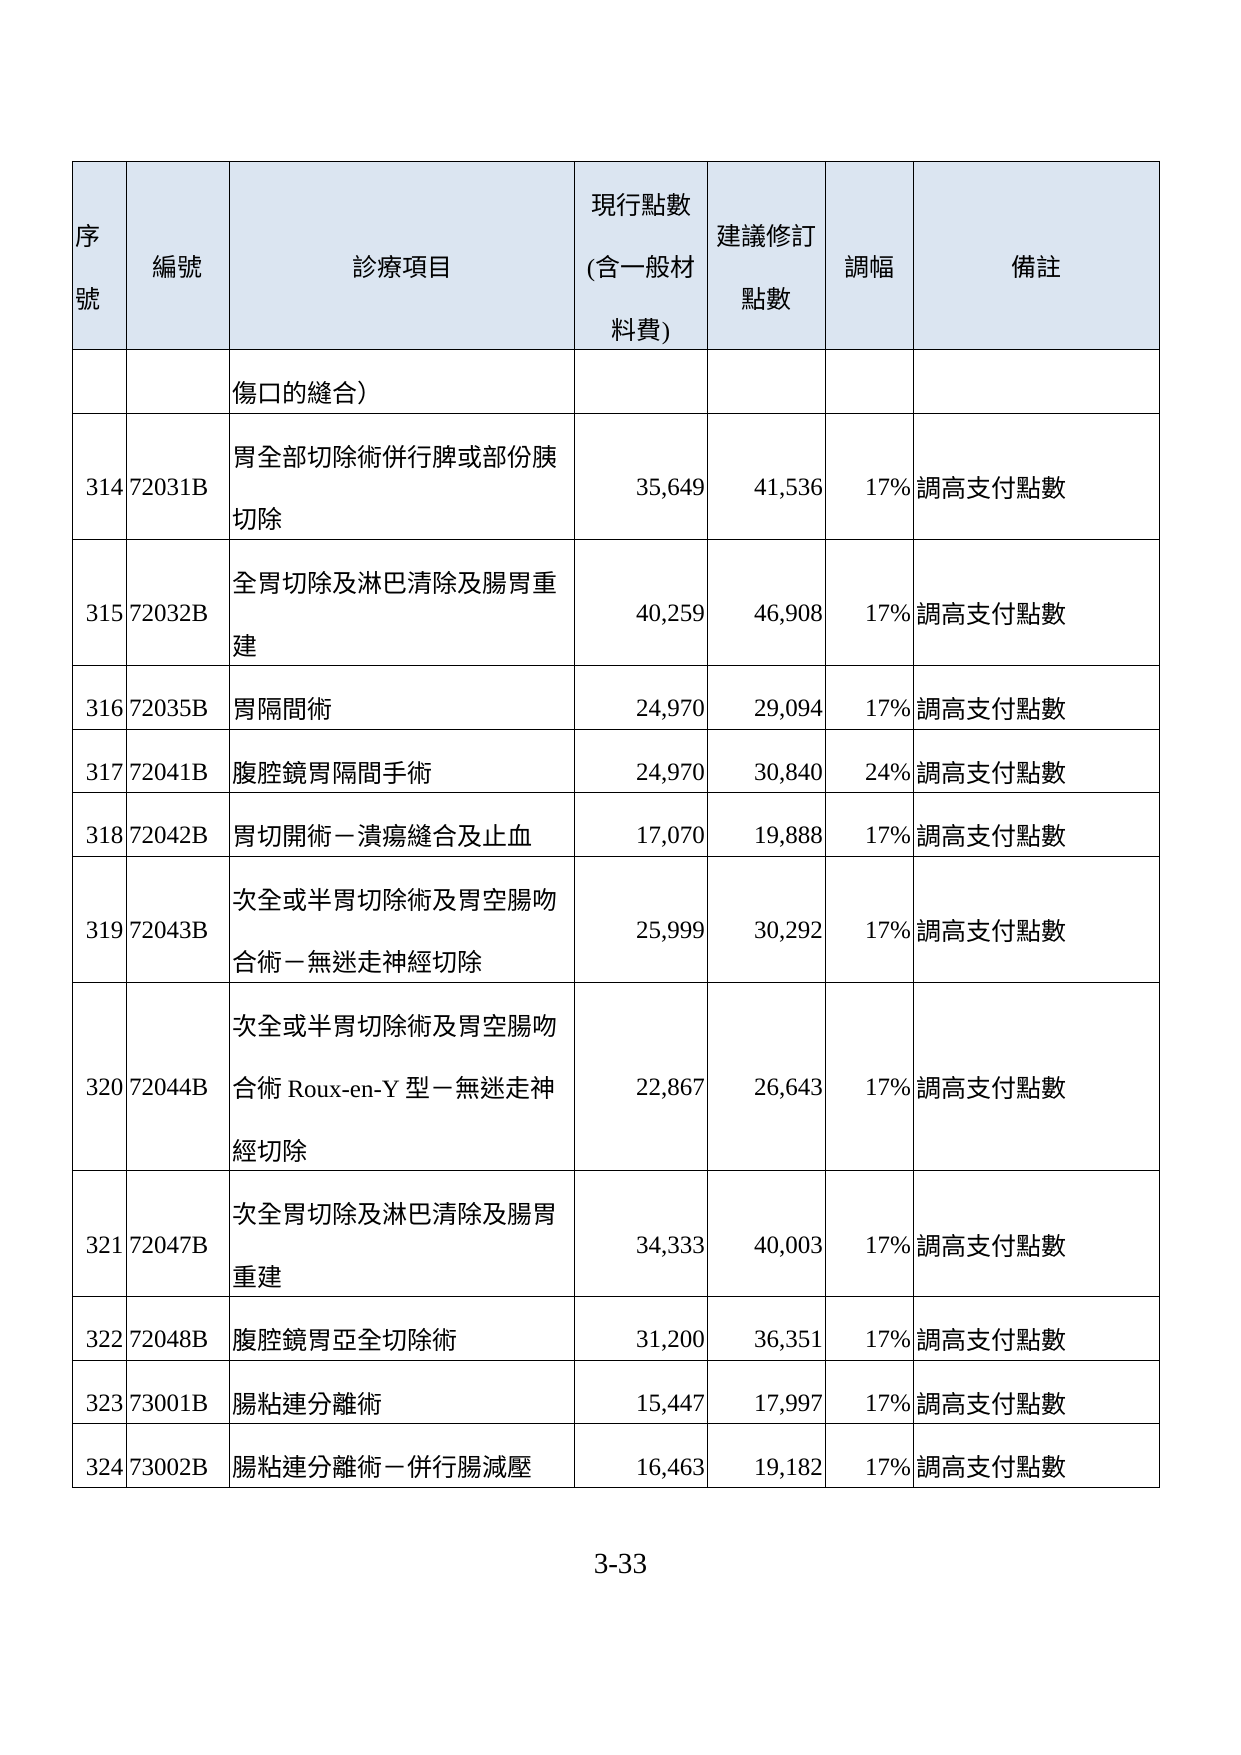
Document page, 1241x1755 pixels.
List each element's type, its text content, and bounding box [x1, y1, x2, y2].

table_cell 46,908 [708, 540, 825, 665]
table_cell 胃全部切除術併行脾或部份胰切除 [230, 414, 574, 539]
table_cell 73001B [127, 1361, 229, 1423]
table_cell 17% [826, 857, 913, 982]
table_cell 30,292 [708, 857, 825, 982]
table_header 備註 [914, 162, 1159, 349]
table_cell 24,970 [575, 666, 707, 728]
table_cell 72044B [127, 983, 229, 1170]
table_cell 調高支付點數 [914, 666, 1159, 728]
table_cell 72042B [127, 793, 229, 856]
table_cell 17% [826, 540, 913, 665]
table_cell 30,840 [708, 730, 825, 792]
table_cell [73, 350, 126, 413]
table_cell 腹腔鏡胃亞全切除術 [230, 1297, 574, 1360]
table_cell 73002B [127, 1424, 229, 1487]
table_cell 調高支付點數 [914, 540, 1159, 665]
table_cell 15,447 [575, 1361, 707, 1423]
table_cell [826, 350, 913, 413]
table_cell 調高支付點數 [914, 414, 1159, 539]
table_cell 323 [73, 1361, 126, 1423]
table_cell 17% [826, 414, 913, 539]
table_cell 16,463 [575, 1424, 707, 1487]
table_cell 40,003 [708, 1171, 825, 1296]
table_cell 72043B [127, 857, 229, 982]
table_header 建議修訂點數 [708, 162, 825, 349]
table_cell 24% [826, 730, 913, 792]
table_cell 314 [73, 414, 126, 539]
table_cell 22,867 [575, 983, 707, 1170]
table_cell 17,997 [708, 1361, 825, 1423]
table_header 編號 [127, 162, 229, 349]
table_cell 17% [826, 793, 913, 856]
table_cell 72048B [127, 1297, 229, 1360]
table_cell 320 [73, 983, 126, 1170]
table_cell 322 [73, 1297, 126, 1360]
table_cell 17% [826, 666, 913, 728]
table_header 現行點數(含一般材料費) [575, 162, 707, 349]
table_cell 全胃切除及淋巴清除及腸胃重建 [230, 540, 574, 665]
table_cell 72032B [127, 540, 229, 665]
table_cell 腹腔鏡胃隔間手術 [230, 730, 574, 792]
table_cell 40,259 [575, 540, 707, 665]
table_header 診療項目 [230, 162, 574, 349]
table_cell 17% [826, 1424, 913, 1487]
table_cell 72035B [127, 666, 229, 728]
table_cell 324 [73, 1424, 126, 1487]
table_cell 316 [73, 666, 126, 728]
table_cell 調高支付點數 [914, 1424, 1159, 1487]
table_cell 腸粘連分離術－併行腸減壓 [230, 1424, 574, 1487]
table_cell 胃切開術－潰瘍縫合及止血 [230, 793, 574, 856]
table_cell 17,070 [575, 793, 707, 856]
table_cell 315 [73, 540, 126, 665]
table_cell 調高支付點數 [914, 1297, 1159, 1360]
table_cell 17% [826, 1297, 913, 1360]
table_cell 19,888 [708, 793, 825, 856]
table_cell [708, 350, 825, 413]
table_cell 36,351 [708, 1297, 825, 1360]
table_cell 調高支付點數 [914, 1171, 1159, 1296]
table_cell 319 [73, 857, 126, 982]
table_cell 25,999 [575, 857, 707, 982]
table_cell 次全或半胃切除術及胃空腸吻合術－無迷走神經切除 [230, 857, 574, 982]
table_cell 317 [73, 730, 126, 792]
table_cell 胃隔間術 [230, 666, 574, 728]
table_cell 19,182 [708, 1424, 825, 1487]
table_cell [914, 350, 1159, 413]
table_cell 321 [73, 1171, 126, 1296]
table_cell 34,333 [575, 1171, 707, 1296]
table_cell 72041B [127, 730, 229, 792]
table_cell 318 [73, 793, 126, 856]
table_cell 35,649 [575, 414, 707, 539]
table_cell 41,536 [708, 414, 825, 539]
table_header 序號 [73, 162, 126, 349]
table_cell 次全或半胃切除術及胃空腸吻合術Roux-en-Y型－無迷走神經切除 [230, 983, 574, 1170]
table_cell 17% [826, 1171, 913, 1296]
table_cell 26,643 [708, 983, 825, 1170]
table_cell 29,094 [708, 666, 825, 728]
table_cell 傷口的縫合） [230, 350, 574, 413]
table_cell 調高支付點數 [914, 1361, 1159, 1423]
table_cell 17% [826, 1361, 913, 1423]
table_cell 17% [826, 983, 913, 1170]
table_cell 調高支付點數 [914, 983, 1159, 1170]
table_cell 31,200 [575, 1297, 707, 1360]
table_cell 腸粘連分離術 [230, 1361, 574, 1423]
table_cell 調高支付點數 [914, 730, 1159, 792]
table_cell 72031B [127, 414, 229, 539]
table_cell [575, 350, 707, 413]
table_cell 24,970 [575, 730, 707, 792]
table_cell 次全胃切除及淋巴清除及腸胃重建 [230, 1171, 574, 1296]
table_cell 調高支付點數 [914, 857, 1159, 982]
table_cell 調高支付點數 [914, 793, 1159, 856]
table_cell [127, 350, 229, 413]
table_cell 72047B [127, 1171, 229, 1296]
table_header 調幅 [826, 162, 913, 349]
